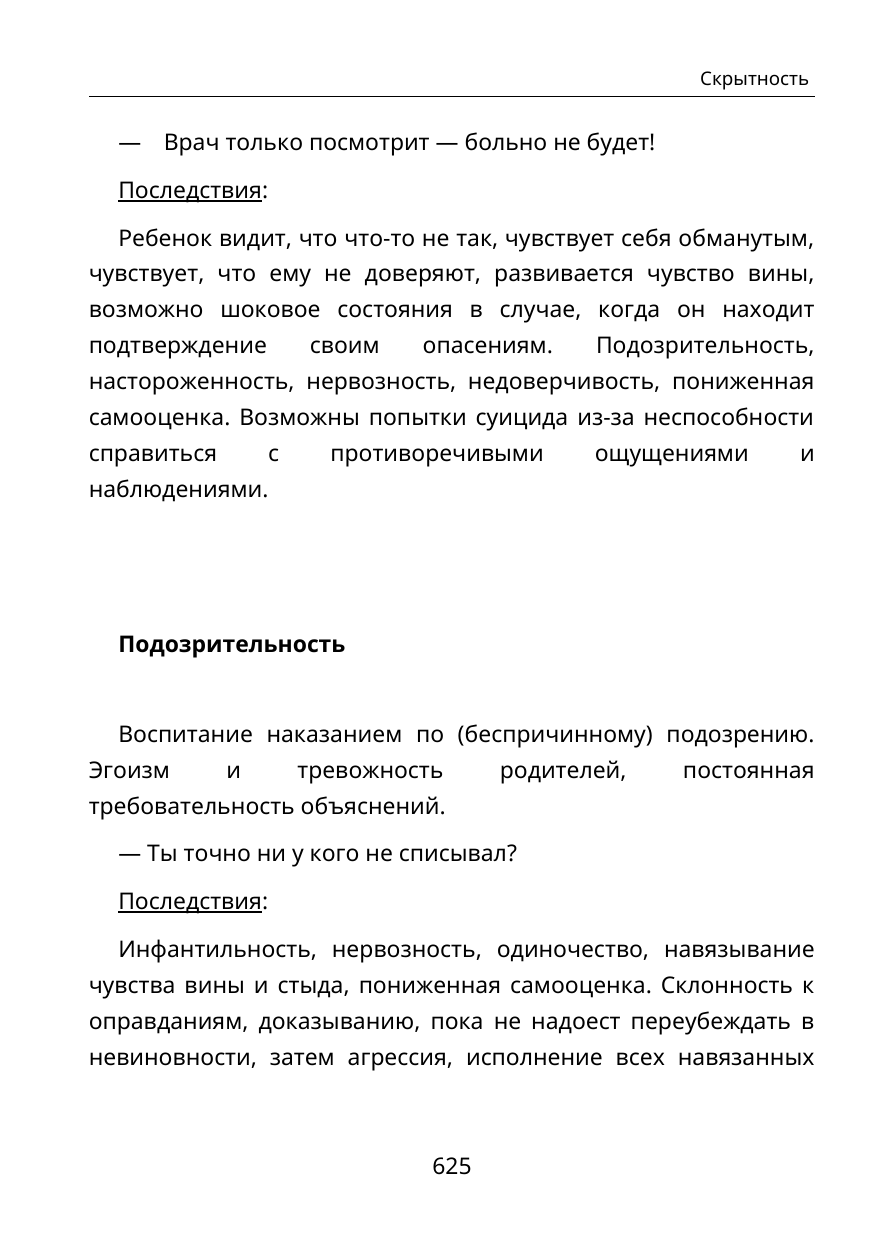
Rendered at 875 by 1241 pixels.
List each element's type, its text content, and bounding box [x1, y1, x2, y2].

text — Ты точно ни у кого не списывал? [88, 837, 815, 869]
text Последствия: [88, 885, 815, 916]
text Воспитание наказанием по (беспричинному) подозрению. Эгоизм и тревожность родителей, постоянная требовательность объяснений. [88, 718, 815, 821]
text Инфантильность, нервозность, одиночество, навязывание чувства вины и стыда, пониженная самооценка. Склонность к оправданиям, доказыванию, пока не надоест переубеждать в невиновности, затем агрессия, исполнение всех навязанных [88, 933, 815, 1072]
text Последствия: [88, 174, 815, 205]
subtitle Подозрительность [88, 627, 815, 659]
text Ребенок видит, что что-то не так, чувствует себя обманутым, чувствует, что ему не доверяют, развивается чувство вины, возможно шоковое состояния в случае, когда он находит подтверждение своим опасениям. Подозрительность, настороженность, нервозность, недоверчивость, пониженная самооценка. Возможны попытки суицида из-за неспособности справиться с противоречивыми ощущениями и наблюдениями. [88, 221, 815, 504]
list Врач только посмотрит — больно не будет! [88, 126, 815, 157]
